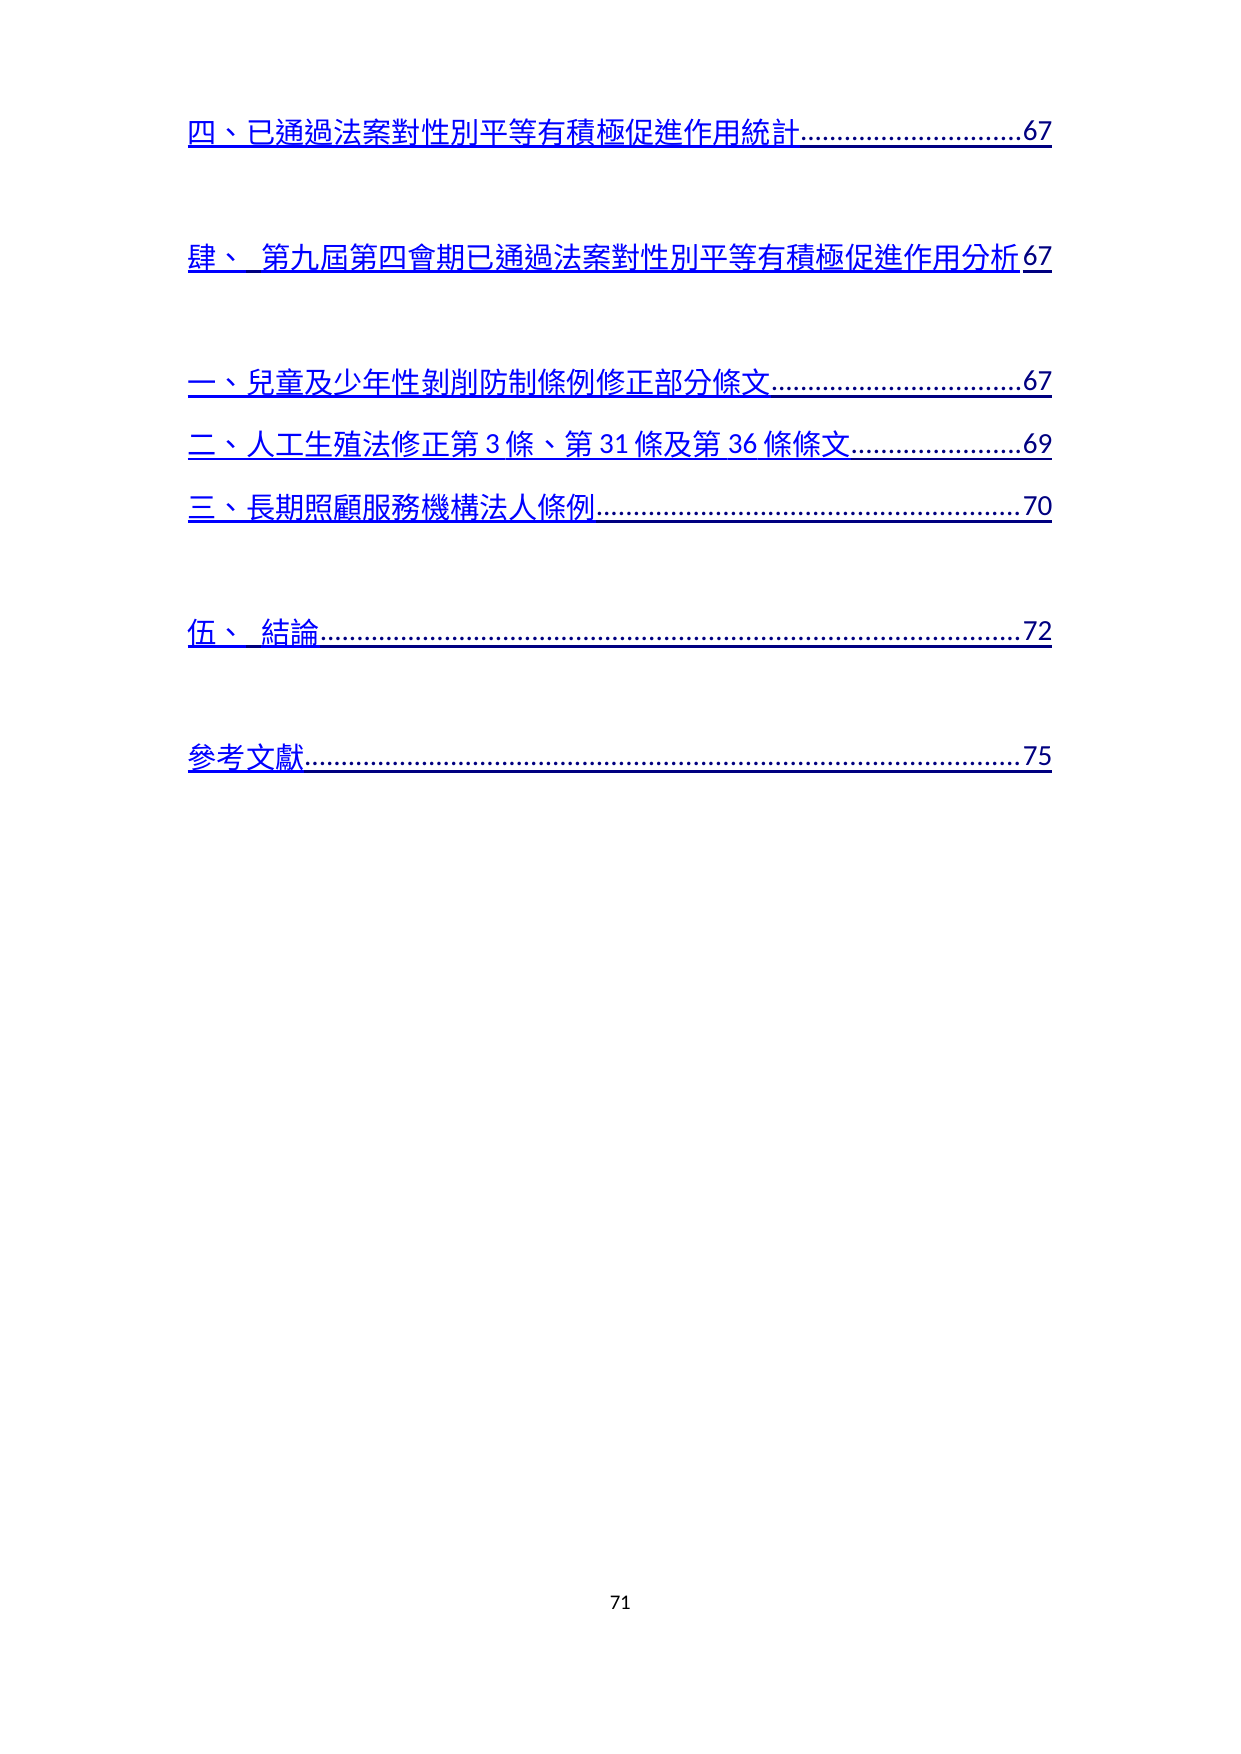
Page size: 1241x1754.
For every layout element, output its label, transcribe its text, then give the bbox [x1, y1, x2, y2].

text 三、長期照顧服務機構法人條例 70 [187, 464, 1053, 526]
text 伍、 結論 72 [187, 589, 1053, 651]
text 一、兒童及少年性剝削防制條例修正部分條文 67 [187, 339, 1053, 401]
text 參考文獻 75 [187, 714, 1053, 776]
text 四、已通過法案對性別平等有積極促進作用統計 67 [187, 89, 1053, 151]
text 二、人工生殖法修正第3條、第31條及第36條條文 69 [187, 401, 1053, 464]
text 肆、 第九屆第四會期已通過法案對性別平等有積極促進作用分析 67 [187, 214, 1053, 276]
